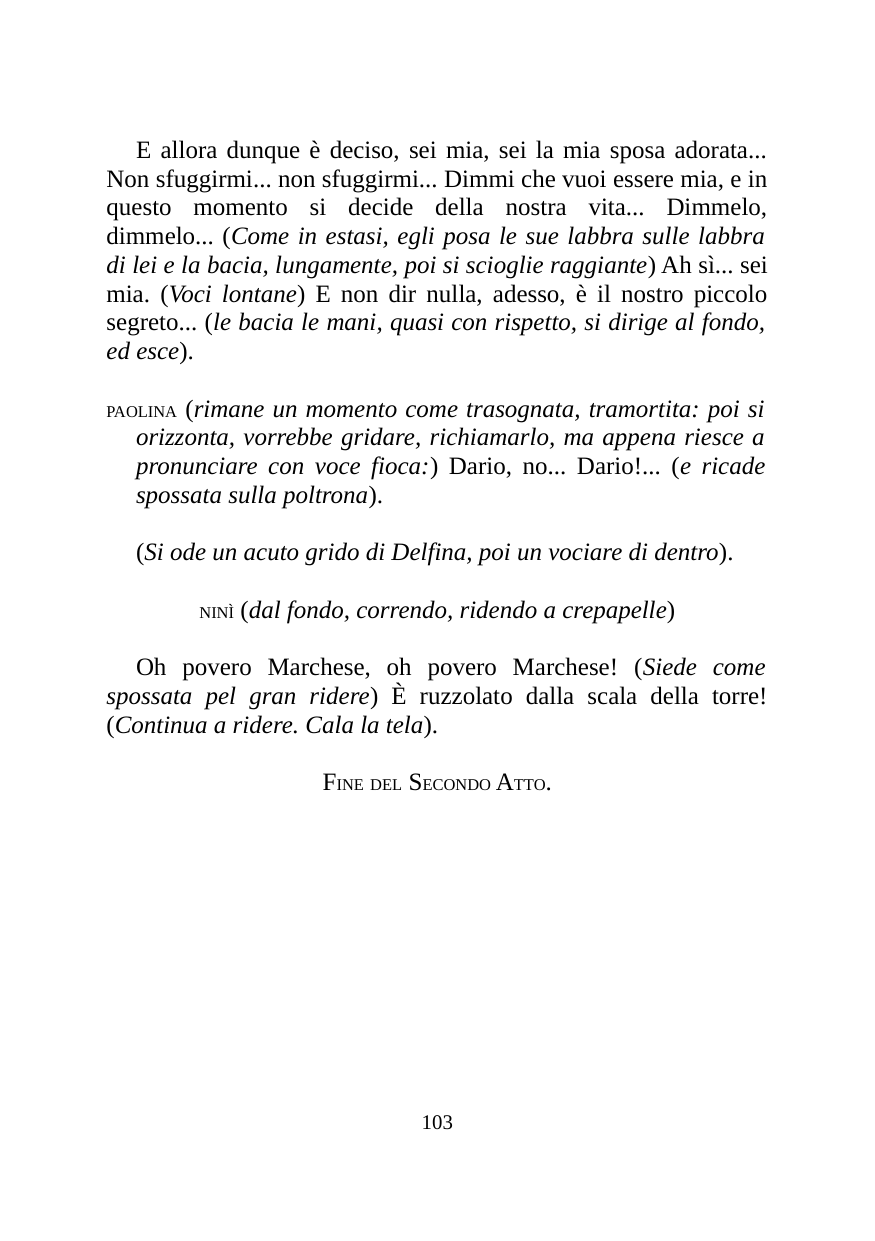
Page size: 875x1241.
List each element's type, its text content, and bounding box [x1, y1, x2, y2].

text paolina (rimane un momento come trasognata, tramortita: poi si orizzonta, vorrebbe gridare, richiamarlo, ma appena riesce a pronunciare con voce fioca:) Dario, no... Dario!... (e ricade spossata sulla poltrona). [106, 394, 768, 509]
text ninì (dal fondo, correndo, ridendo a crepapelle) [106, 595, 768, 624]
text Oh povero Marchese, oh povero Marchese! (Siede come spossata pel gran ridere) È ruzzolato dalla scala della torre! (Continua a ridere. Cala la tela). [106, 652, 768, 739]
text E allora dunque è deciso, sei mia, sei la mia sposa adorata... Non sfuggirmi... non sfuggirmi... Dimmi che vuoi essere mia, e in questo momento si decide della nostra vita... Dimmelo, dimmelo... (Come in estasi, egli posa le sue labbra sulle labbra di lei e la bacia, lungamente, poi si scioglie raggiante) Ah sì... sei mia. (Voci lontane) E non dir nulla, adesso, è il nostro piccolo segreto... (le bacia le mani, quasi con rispetto, si dirige al fondo, ed esce). [106, 135, 768, 365]
text Fine del Secondo Atto. [106, 767, 768, 796]
text (Si ode un acuto grido di Delfina, poi un vociare di dentro). [106, 537, 768, 566]
